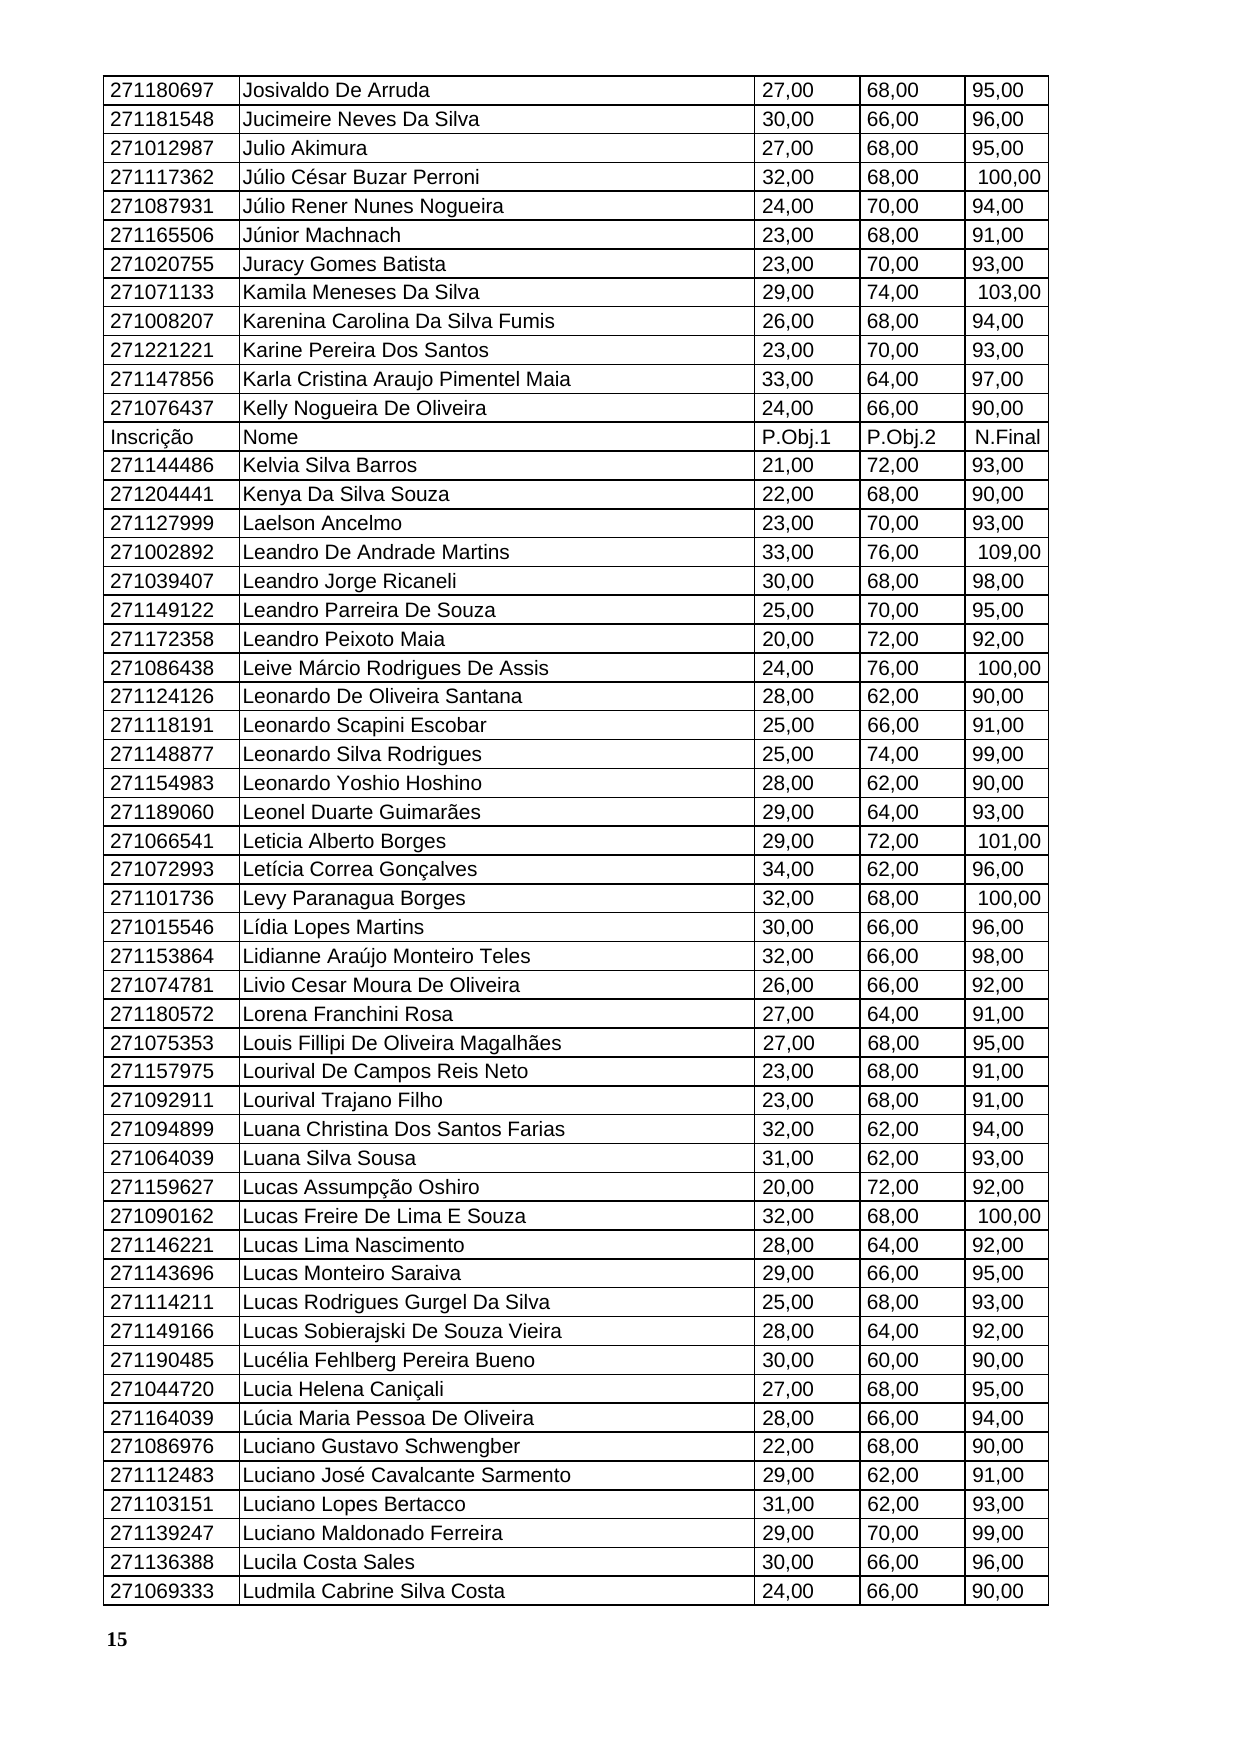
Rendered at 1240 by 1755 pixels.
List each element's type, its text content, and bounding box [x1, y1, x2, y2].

table_cell Livio Cesar Moura De Oliveira [240, 971, 754, 998]
table_cell Lucas Monteiro Saraiva [240, 1260, 754, 1287]
table_cell 91,00 [966, 1000, 1048, 1027]
table_cell 96,00 [966, 913, 1048, 941]
table_cell 24,00 [755, 654, 859, 681]
table_cell Leandro Parreira De Souza [240, 596, 754, 623]
table_cell 94,00 [966, 192, 1048, 219]
table_cell Ludmila Cabrine Silva Costa [240, 1577, 754, 1604]
table_cell 271008207 [104, 307, 239, 335]
table_cell 29,00 [755, 1260, 859, 1287]
table_cell 91,00 [966, 221, 1048, 248]
table_cell 32,00 [755, 885, 859, 912]
table_cell 271147856 [104, 365, 239, 392]
table_cell 62,00 [861, 1115, 964, 1143]
table_cell 70,00 [861, 192, 964, 219]
table_cell 92,00 [966, 1173, 1048, 1200]
table_cell 62,00 [861, 769, 964, 796]
table_cell 25,00 [755, 1288, 859, 1316]
table_cell 271181548 [104, 106, 239, 133]
table_cell Letícia Correa Gonçalves [240, 856, 754, 883]
table_cell 94,00 [966, 307, 1048, 335]
table_cell 25,00 [755, 740, 859, 767]
table_cell 271094899 [104, 1115, 239, 1143]
table_cell 62,00 [861, 1462, 964, 1489]
table_cell Luciano José Cavalcante Sarmento [240, 1462, 754, 1489]
table_cell 271148877 [104, 740, 239, 767]
table_cell Lucas Rodrigues Gurgel Da Silva [240, 1288, 754, 1316]
table_cell Kenya Da Silva Souza [240, 481, 754, 508]
table_cell 32,00 [755, 1202, 859, 1229]
table_cell 29,00 [755, 1462, 859, 1489]
table_cell Josivaldo De Arruda [240, 77, 754, 104]
table_cell 29,00 [755, 798, 859, 825]
table_cell 96,00 [966, 106, 1048, 133]
table_cell 92,00 [966, 625, 1048, 652]
table_cell 66,00 [861, 1404, 964, 1431]
table_cell 70,00 [861, 596, 964, 623]
table_cell 271020755 [104, 250, 239, 277]
table_cell 95,00 [966, 596, 1048, 623]
table_cell 68,00 [861, 221, 964, 248]
table_cell 93,00 [966, 510, 1048, 537]
table_cell 26,00 [755, 971, 859, 998]
table_cell Lucas Assumpção Oshiro [240, 1173, 754, 1200]
table_cell 90,00 [966, 481, 1048, 508]
table_cell 271103151 [104, 1491, 239, 1518]
table_cell Lucas Freire De Lima E Souza [240, 1202, 754, 1229]
table_cell 271086438 [104, 654, 239, 681]
table_cell 95,00 [966, 77, 1048, 104]
table_cell 94,00 [966, 1404, 1048, 1431]
table_cell 271075353 [104, 1029, 239, 1056]
table_cell 66,00 [861, 1260, 964, 1287]
table_cell Lucas Lima Nascimento [240, 1231, 754, 1258]
table_cell 271124126 [104, 683, 239, 710]
table_cell 101,00 [966, 827, 1048, 854]
table_cell 68,00 [861, 1288, 964, 1316]
table_cell 23,00 [755, 336, 859, 363]
table_cell 28,00 [755, 1317, 859, 1344]
table_cell 271149122 [104, 596, 239, 623]
table_cell 30,00 [755, 1346, 859, 1373]
table_cell 33,00 [755, 538, 859, 566]
table_cell 32,00 [755, 1115, 859, 1143]
table_cell 90,00 [966, 1577, 1048, 1604]
table_cell Lorena Franchini Rosa [240, 1000, 754, 1027]
table_cell 271146221 [104, 1231, 239, 1258]
table_cell 90,00 [966, 1346, 1048, 1373]
table_cell 70,00 [861, 250, 964, 277]
table_cell 30,00 [755, 913, 859, 941]
table_cell 93,00 [966, 1144, 1048, 1171]
table_cell Laelson Ancelmo [240, 510, 754, 537]
table_cell 28,00 [755, 769, 859, 796]
table_cell 23,00 [755, 1058, 859, 1085]
table_cell 64,00 [861, 798, 964, 825]
table_cell Levy Paranagua Borges [240, 885, 754, 912]
table_cell 34,00 [755, 856, 859, 883]
table_cell 66,00 [861, 1548, 964, 1575]
table_cell 74,00 [861, 740, 964, 767]
table_cell Kelvia Silva Barros [240, 452, 754, 479]
table_cell 31,00 [755, 1491, 859, 1518]
table_cell 97,00 [966, 365, 1048, 392]
table_cell 93,00 [966, 1491, 1048, 1518]
table_cell 66,00 [861, 106, 964, 133]
table_cell 24,00 [755, 1577, 859, 1604]
table_cell 62,00 [861, 683, 964, 710]
table_cell 271143696 [104, 1260, 239, 1287]
table_cell 93,00 [966, 452, 1048, 479]
table_cell Lidianne Araújo Monteiro Teles [240, 942, 754, 969]
table_cell 31,00 [755, 1144, 859, 1171]
table_cell 95,00 [966, 1029, 1048, 1056]
table_cell 66,00 [861, 913, 964, 941]
table_cell Leticia Alberto Borges [240, 827, 754, 854]
table_cell 72,00 [861, 827, 964, 854]
table_cell Leonardo Yoshio Hoshino [240, 769, 754, 796]
table_cell 27,00 [755, 1000, 859, 1027]
table_cell 271149166 [104, 1317, 239, 1344]
table_cell 271039407 [104, 567, 239, 594]
table_cell 64,00 [861, 1000, 964, 1027]
table_cell 32,00 [755, 163, 859, 190]
table_cell Karenina Carolina Da Silva Fumis [240, 307, 754, 335]
table_cell 271087931 [104, 192, 239, 219]
table_cell 68,00 [861, 1202, 964, 1229]
table_cell 271144486 [104, 452, 239, 479]
table_cell 271180572 [104, 1000, 239, 1027]
table_cell 27,00 [755, 134, 859, 162]
table_cell Luciano Maldonado Ferreira [240, 1519, 754, 1547]
table_cell 271189060 [104, 798, 239, 825]
table_cell 25,00 [755, 596, 859, 623]
table_cell 68,00 [861, 1375, 964, 1402]
table_cell Luciano Gustavo Schwengber [240, 1433, 754, 1460]
table_cell 33,00 [755, 365, 859, 392]
table_cell Jucimeire Neves Da Silva [240, 106, 754, 133]
table_cell 29,00 [755, 1519, 859, 1547]
table_cell 22,00 [755, 481, 859, 508]
table_cell 72,00 [861, 625, 964, 652]
table_cell 100,00 [966, 163, 1048, 190]
table_cell 271101736 [104, 885, 239, 912]
table_cell 28,00 [755, 683, 859, 710]
table_cell 99,00 [966, 740, 1048, 767]
table_cell 271072993 [104, 856, 239, 883]
table_cell 99,00 [966, 1519, 1048, 1547]
table_cell 20,00 [755, 1173, 859, 1200]
table_cell 271074781 [104, 971, 239, 998]
table_cell Lourival Trajano Filho [240, 1087, 754, 1114]
table_cell 64,00 [861, 365, 964, 392]
table_cell 93,00 [966, 336, 1048, 363]
table_cell 68,00 [861, 134, 964, 162]
table_cell 60,00 [861, 1346, 964, 1373]
table_cell 271204441 [104, 481, 239, 508]
table_cell Lúcia Maria Pessoa De Oliveira [240, 1404, 754, 1431]
table_cell 70,00 [861, 1519, 964, 1547]
table_cell 103,00 [966, 279, 1048, 306]
table_cell 271117362 [104, 163, 239, 190]
table_cell 21,00 [755, 452, 859, 479]
table_cell 100,00 [966, 885, 1048, 912]
table_cell 109,00 [966, 538, 1048, 566]
table_cell Lucila Costa Sales [240, 1548, 754, 1575]
table_cell 28,00 [755, 1231, 859, 1258]
table_cell 93,00 [966, 798, 1048, 825]
table_cell Lucas Sobierajski De Souza Vieira [240, 1317, 754, 1344]
table_cell 24,00 [755, 394, 859, 421]
table_cell 271044720 [104, 1375, 239, 1402]
table_cell Nome [240, 423, 754, 450]
table_cell Inscrição [104, 423, 239, 450]
table_cell 66,00 [861, 711, 964, 739]
table_cell 91,00 [966, 1058, 1048, 1085]
table_cell Lourival De Campos Reis Neto [240, 1058, 754, 1085]
table_cell 66,00 [861, 971, 964, 998]
table_cell Luciano Lopes Bertacco [240, 1491, 754, 1518]
table_cell Karla Cristina Araujo Pimentel Maia [240, 365, 754, 392]
table_cell 96,00 [966, 856, 1048, 883]
table_cell 271069333 [104, 1577, 239, 1604]
table_cell 90,00 [966, 1433, 1048, 1460]
table_cell 271092911 [104, 1087, 239, 1114]
table_cell 64,00 [861, 1231, 964, 1258]
table_cell 62,00 [861, 1491, 964, 1518]
table_cell P.Obj.1 [755, 423, 859, 450]
table_cell 23,00 [755, 510, 859, 537]
table_cell 30,00 [755, 1548, 859, 1575]
table_cell Leive Márcio Rodrigues De Assis [240, 654, 754, 681]
table_cell 271165506 [104, 221, 239, 248]
table_cell 27,00 [755, 1029, 859, 1056]
table_cell 62,00 [861, 1144, 964, 1171]
table_cell 271221221 [104, 336, 239, 363]
table_cell 20,00 [755, 625, 859, 652]
table_cell Júnior Machnach [240, 221, 754, 248]
table_cell 271127999 [104, 510, 239, 537]
table_cell Juracy Gomes Batista [240, 250, 754, 277]
table_cell Leandro Jorge Ricaneli [240, 567, 754, 594]
table_cell Júlio César Buzar Perroni [240, 163, 754, 190]
table_cell 76,00 [861, 654, 964, 681]
table_cell 26,00 [755, 307, 859, 335]
table_cell 70,00 [861, 336, 964, 363]
table_cell 271002892 [104, 538, 239, 566]
table_cell 95,00 [966, 1260, 1048, 1287]
table_cell 92,00 [966, 971, 1048, 998]
table_cell Kamila Meneses Da Silva [240, 279, 754, 306]
table_cell 68,00 [861, 77, 964, 104]
table_cell 271012987 [104, 134, 239, 162]
table_cell 98,00 [966, 942, 1048, 969]
table_cell 23,00 [755, 1087, 859, 1114]
table_cell 271086976 [104, 1433, 239, 1460]
table_cell 100,00 [966, 654, 1048, 681]
table_cell 271157975 [104, 1058, 239, 1085]
table_cell Karine Pereira Dos Santos [240, 336, 754, 363]
table_cell 271190485 [104, 1346, 239, 1373]
table_cell 271112483 [104, 1462, 239, 1489]
table_cell 271136388 [104, 1548, 239, 1575]
table_cell 271118191 [104, 711, 239, 739]
table_cell 271064039 [104, 1144, 239, 1171]
table_cell 271071133 [104, 279, 239, 306]
table_cell 72,00 [861, 452, 964, 479]
table_cell 271015546 [104, 913, 239, 941]
table_cell 96,00 [966, 1548, 1048, 1575]
table_cell 98,00 [966, 567, 1048, 594]
table_cell 271159627 [104, 1173, 239, 1200]
table_cell 91,00 [966, 1462, 1048, 1489]
table_cell 271076437 [104, 394, 239, 421]
table_cell 95,00 [966, 1375, 1048, 1402]
table_cell Leandro Peixoto Maia [240, 625, 754, 652]
table_cell 70,00 [861, 510, 964, 537]
table_cell 95,00 [966, 134, 1048, 162]
table_cell 68,00 [861, 885, 964, 912]
table_cell 100,00 [966, 1202, 1048, 1229]
table_cell 24,00 [755, 192, 859, 219]
table_cell Lucélia Fehlberg Pereira Bueno [240, 1346, 754, 1373]
table_cell 32,00 [755, 942, 859, 969]
table_cell 30,00 [755, 567, 859, 594]
table_cell 23,00 [755, 221, 859, 248]
table_cell 271172358 [104, 625, 239, 652]
table_cell 68,00 [861, 481, 964, 508]
table_cell 68,00 [861, 567, 964, 594]
table_cell Leandro De Andrade Martins [240, 538, 754, 566]
table_cell 94,00 [966, 1115, 1048, 1143]
table_cell 30,00 [755, 106, 859, 133]
table_cell 72,00 [861, 1173, 964, 1200]
table_cell 68,00 [861, 163, 964, 190]
table_cell Luana Christina Dos Santos Farias [240, 1115, 754, 1143]
table_cell N.Final [966, 423, 1048, 450]
table_cell 23,00 [755, 250, 859, 277]
table_cell 92,00 [966, 1317, 1048, 1344]
table_cell Leonardo Scapini Escobar [240, 711, 754, 739]
table_cell Louis Fillipi De Oliveira Magalhães [240, 1029, 754, 1056]
table_cell 29,00 [755, 279, 859, 306]
table_cell Julio Akimura [240, 134, 754, 162]
table_cell 271066541 [104, 827, 239, 854]
table_cell Lídia Lopes Martins [240, 913, 754, 941]
table_cell 271154983 [104, 769, 239, 796]
table_cell 66,00 [861, 394, 964, 421]
table_cell 62,00 [861, 856, 964, 883]
table_cell 271153864 [104, 942, 239, 969]
table_cell 68,00 [861, 1058, 964, 1085]
table_cell 64,00 [861, 1317, 964, 1344]
table_cell 68,00 [861, 307, 964, 335]
table_cell 271164039 [104, 1404, 239, 1431]
table_cell 271139247 [104, 1519, 239, 1547]
table_cell 27,00 [755, 1375, 859, 1402]
table_cell 68,00 [861, 1433, 964, 1460]
table_cell 28,00 [755, 1404, 859, 1431]
table_cell 90,00 [966, 394, 1048, 421]
table_cell 271114211 [104, 1288, 239, 1316]
table_cell 90,00 [966, 769, 1048, 796]
table_cell 91,00 [966, 711, 1048, 739]
table_cell Kelly Nogueira De Oliveira [240, 394, 754, 421]
table_cell 29,00 [755, 827, 859, 854]
table_cell 68,00 [861, 1087, 964, 1114]
table_cell 92,00 [966, 1231, 1048, 1258]
table_cell 68,00 [861, 1029, 964, 1056]
table_cell Leonardo De Oliveira Santana [240, 683, 754, 710]
table_cell 93,00 [966, 250, 1048, 277]
table_cell 25,00 [755, 711, 859, 739]
table_cell 66,00 [861, 1577, 964, 1604]
table_cell Júlio Rener Nunes Nogueira [240, 192, 754, 219]
table_cell 93,00 [966, 1288, 1048, 1316]
table_cell Leonardo Silva Rodrigues [240, 740, 754, 767]
table_cell 91,00 [966, 1087, 1048, 1114]
table_cell 27,00 [755, 77, 859, 104]
table_cell P.Obj.2 [861, 423, 964, 450]
table_cell 90,00 [966, 683, 1048, 710]
table_cell 22,00 [755, 1433, 859, 1460]
table_cell 74,00 [861, 279, 964, 306]
table_cell Lucia Helena Caniçali [240, 1375, 754, 1402]
table_cell Leonel Duarte Guimarães [240, 798, 754, 825]
table_cell 271180697 [104, 77, 239, 104]
table_cell 66,00 [861, 942, 964, 969]
table_cell Luana Silva Sousa [240, 1144, 754, 1171]
table_cell 76,00 [861, 538, 964, 566]
table_cell 271090162 [104, 1202, 239, 1229]
